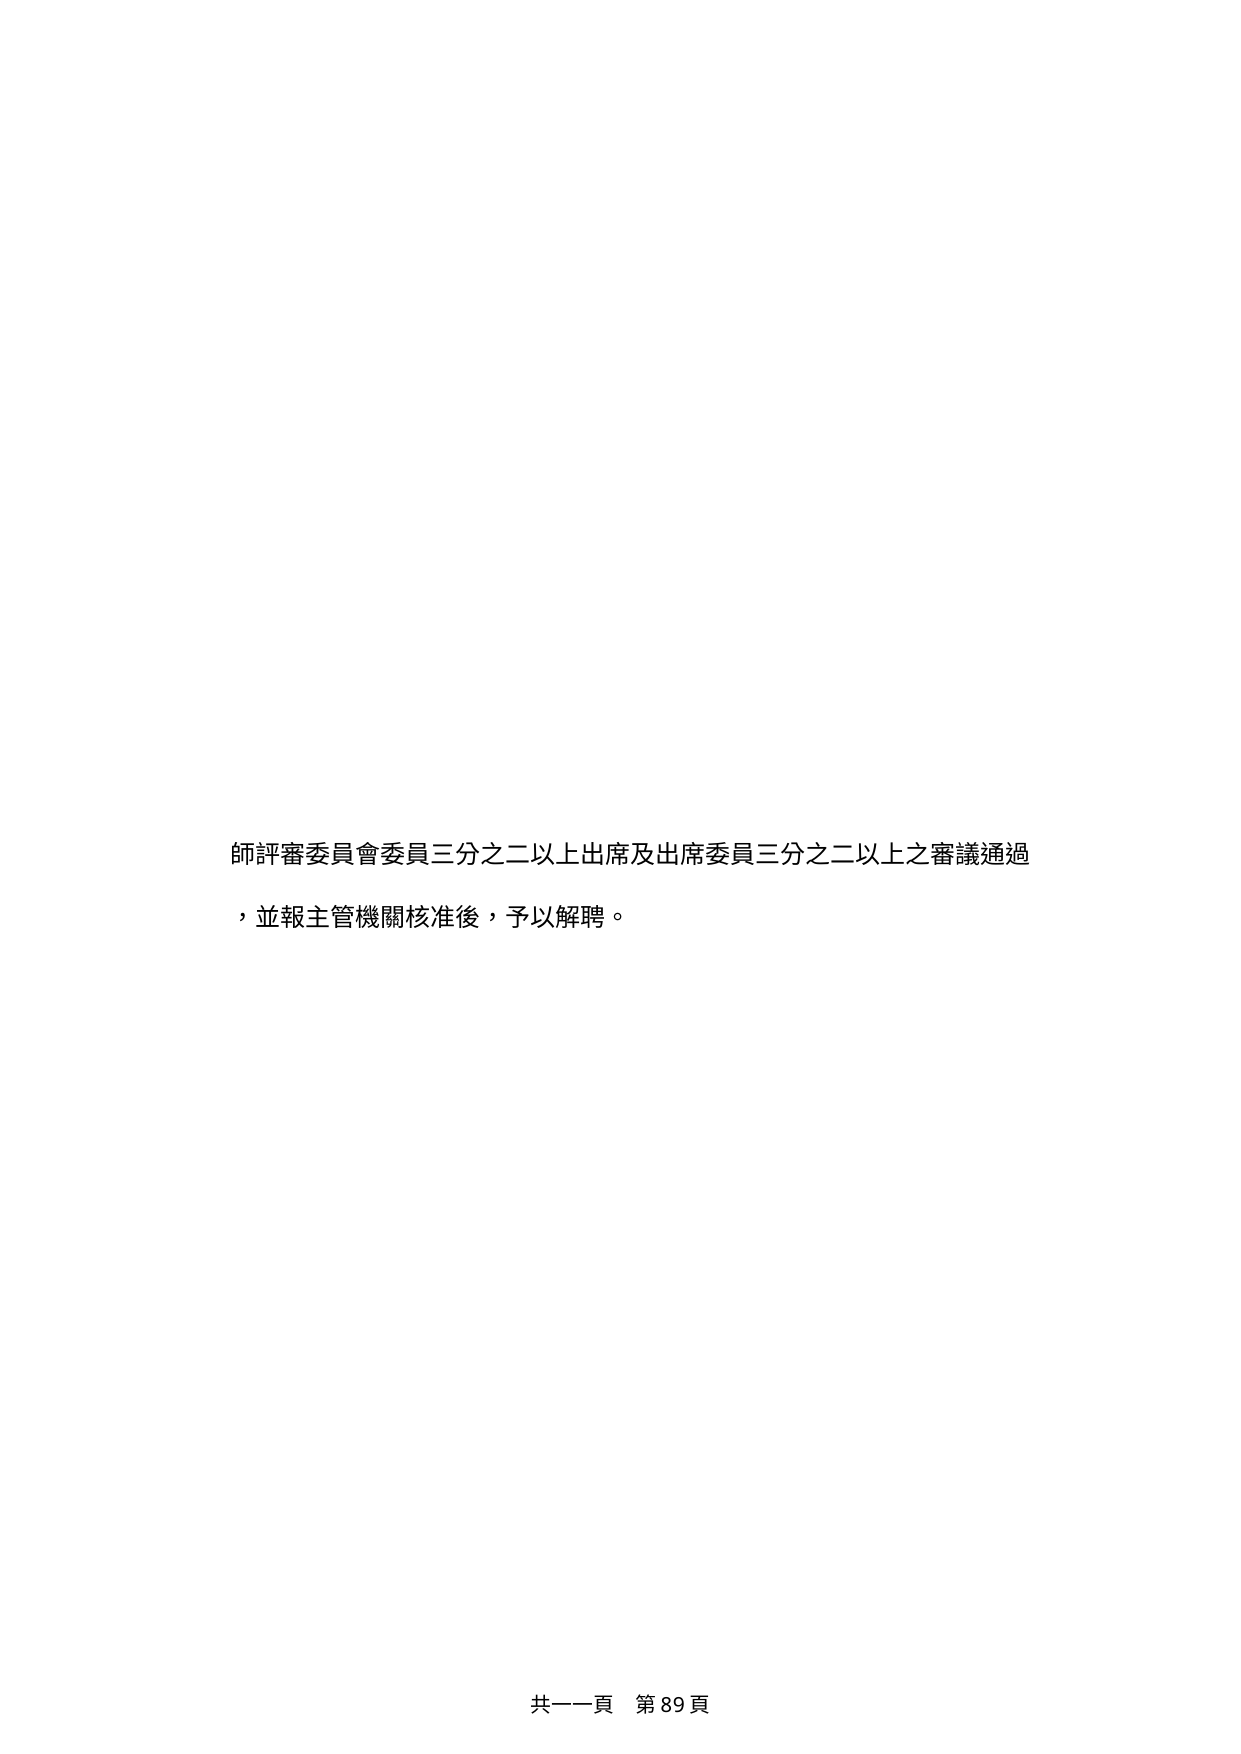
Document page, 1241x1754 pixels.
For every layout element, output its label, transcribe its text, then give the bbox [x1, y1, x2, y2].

text 師評審委員會委員三分之二以上出席及出席委員三分之二以上之審議通過 [118, 811, 1122, 874]
text ，並報主管機關核准後，予以解聘。 [118, 874, 1122, 936]
